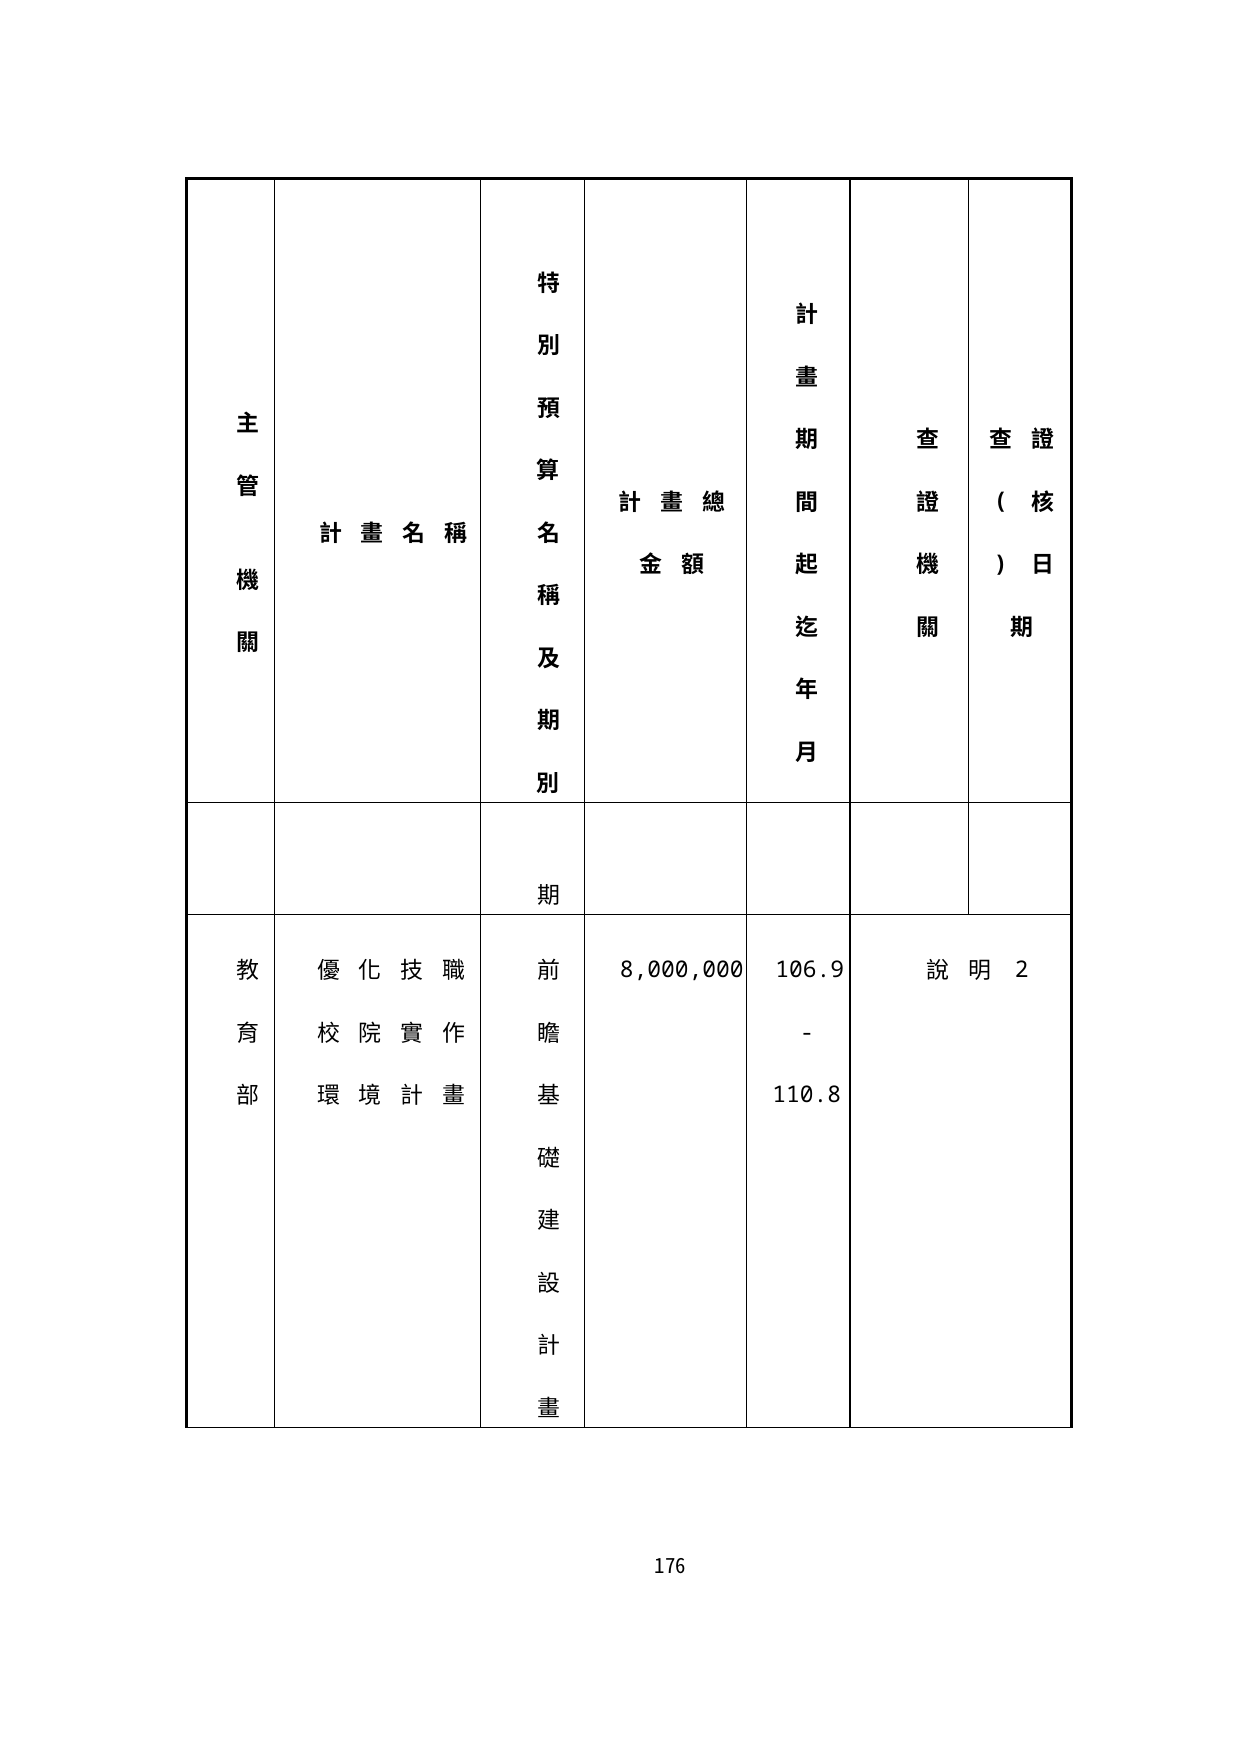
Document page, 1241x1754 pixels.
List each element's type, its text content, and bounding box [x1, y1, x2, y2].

table_cell [851, 803, 968, 914]
table_header 查證(核)日期 [969, 180, 1070, 802]
table_cell [969, 803, 1070, 914]
table_cell 優化技職校院實作環境計畫 [275, 915, 480, 1427]
table_header 主管 機關 [188, 180, 274, 802]
table_header 計畫期間起迄年月 [747, 180, 849, 802]
table_cell 前瞻基礎建設計畫 [481, 915, 584, 1427]
table_cell [188, 803, 274, 914]
table_cell 期 [481, 803, 584, 914]
table_header 查證機關 [851, 180, 968, 802]
table_cell 106.9- 110.8 [747, 915, 849, 1427]
table_header 計畫總金額 [585, 180, 746, 802]
table_cell [275, 803, 480, 914]
table_cell [747, 803, 849, 914]
table_cell [585, 803, 746, 914]
table_cell 8,000,000 [585, 915, 746, 1427]
table_cell 說明2 [851, 915, 1070, 1427]
table_header 計畫名稱 [275, 180, 480, 802]
table_header 特別預算 名稱及期別 [481, 180, 584, 802]
table_cell 教育部 [188, 915, 274, 1427]
